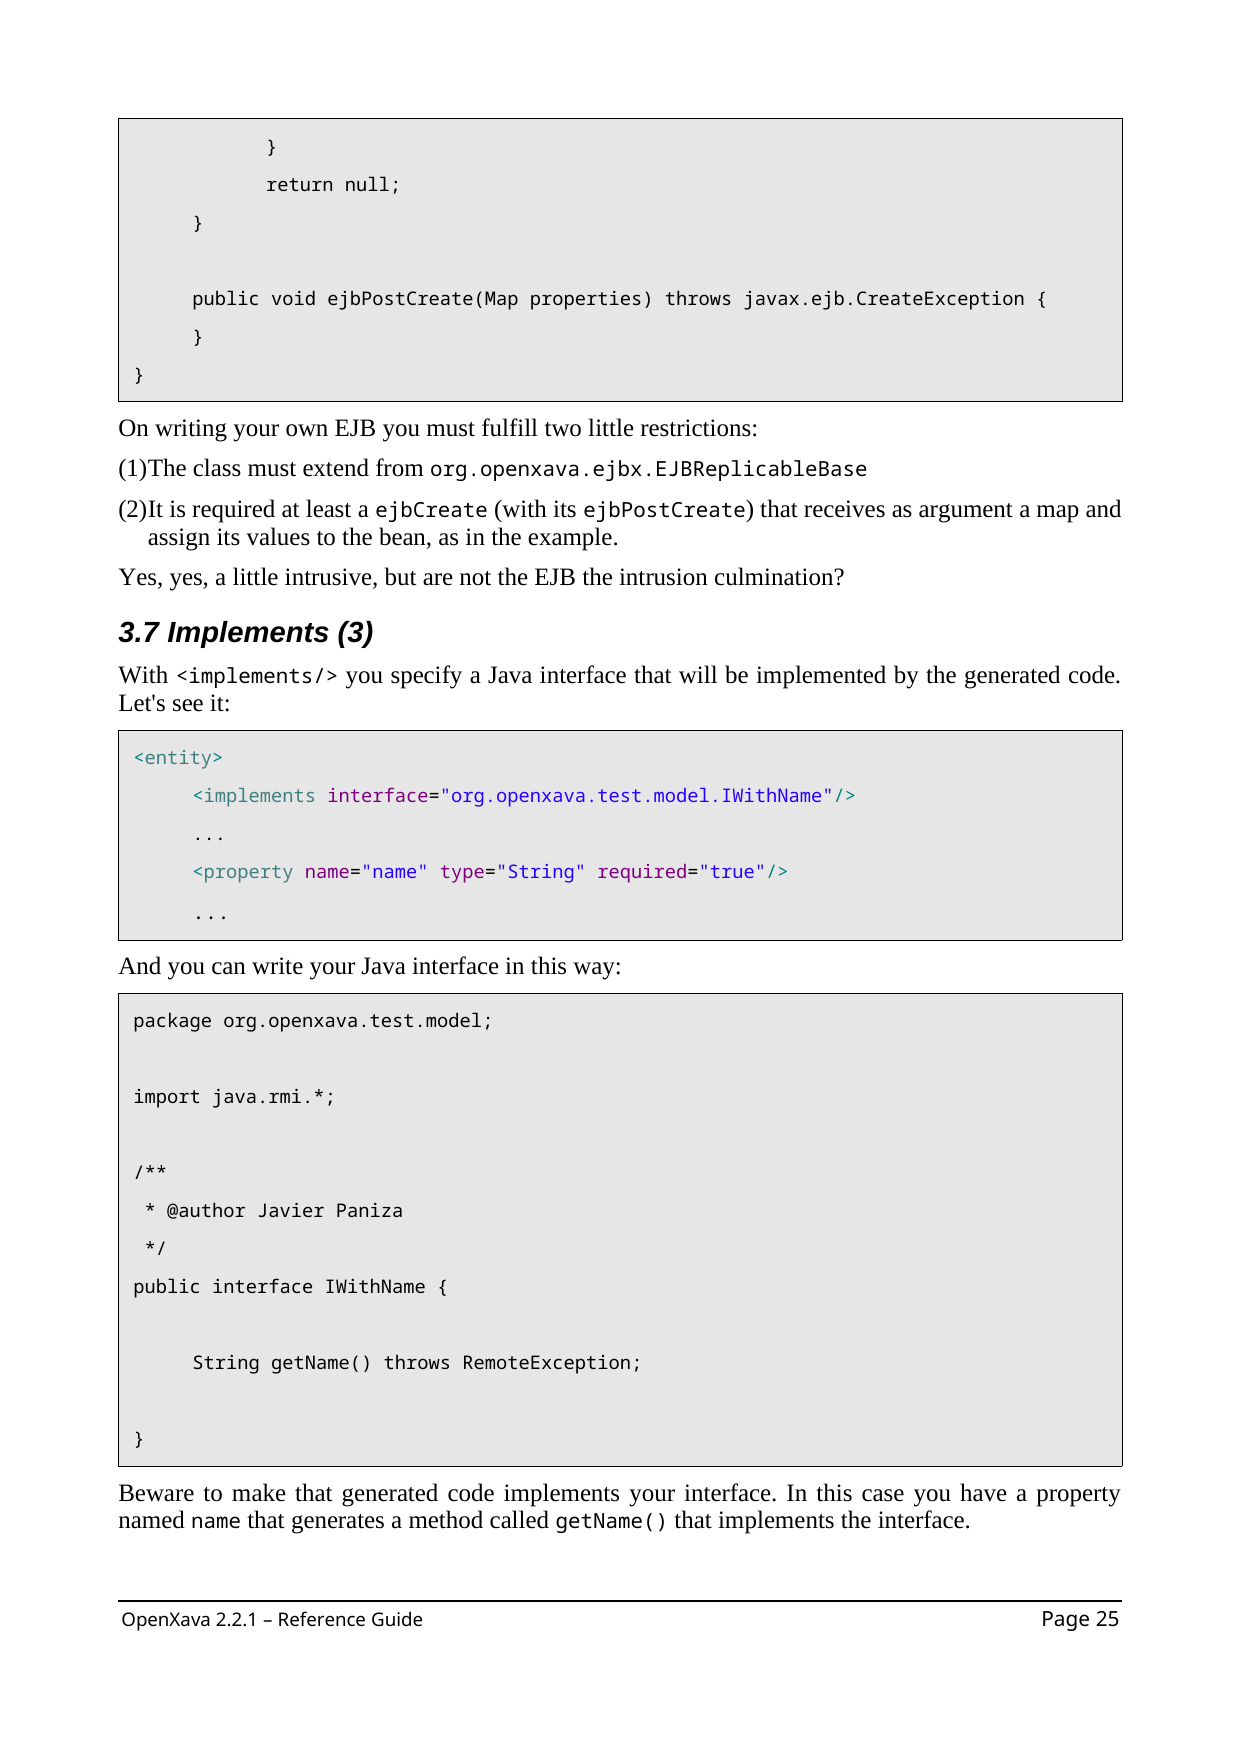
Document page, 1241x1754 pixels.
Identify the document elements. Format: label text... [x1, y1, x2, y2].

subtitle Implements (3) [118, 616, 1122, 649]
text String getName() throws RemoteException; [119, 1335, 1122, 1373]
text return null; [119, 156, 1122, 194]
text public void ejbPostCreate(Map properties) throws javax.ejb.CreateException { [119, 270, 1122, 308]
list The class must extend from org.openxava.ejbx.EJBReplicableBase [118, 454, 1122, 482]
text And you can write your Java interface in this way: [118, 952, 1122, 980]
text On writing your own EJB you must fulfill two little restrictions: [118, 414, 1122, 442]
text } [119, 119, 1122, 156]
text } [119, 308, 1122, 346]
text } [119, 1411, 1122, 1466]
text /** [119, 1145, 1122, 1183]
text <property name="name" type="String" required="true"/> [119, 844, 1122, 882]
text ... [119, 882, 1122, 940]
text Beware to make that generated code implements your interface. In this case you have a property named name that generates a method called getName() that implements the interface. [118, 1479, 1122, 1534]
text public interface IWithName { [119, 1259, 1122, 1297]
text package org.openxava.test.model; [119, 994, 1122, 1031]
text <entity> [119, 731, 1122, 768]
text } [119, 346, 1122, 401]
text With <implements/> you specify a Java interface that will be implemented by the generated code. Let's see it: [118, 661, 1122, 717]
text } [119, 194, 1122, 232]
text Yes, yes, a little intrusive, but are not the EJB the intrusion culmination? [118, 563, 1122, 591]
text ... [119, 806, 1122, 844]
text */ [119, 1221, 1122, 1259]
text import java.rmi.*; [119, 1069, 1122, 1107]
list It is required at least a ejbCreate (with its ejbPostCreate) that receives as argument a map and assign its values to the bean, as in the example. [118, 495, 1122, 551]
text * @author Javier Paniza [119, 1183, 1122, 1221]
text <implements interface="org.openxava.test.model.IWithName"/> [119, 768, 1122, 806]
